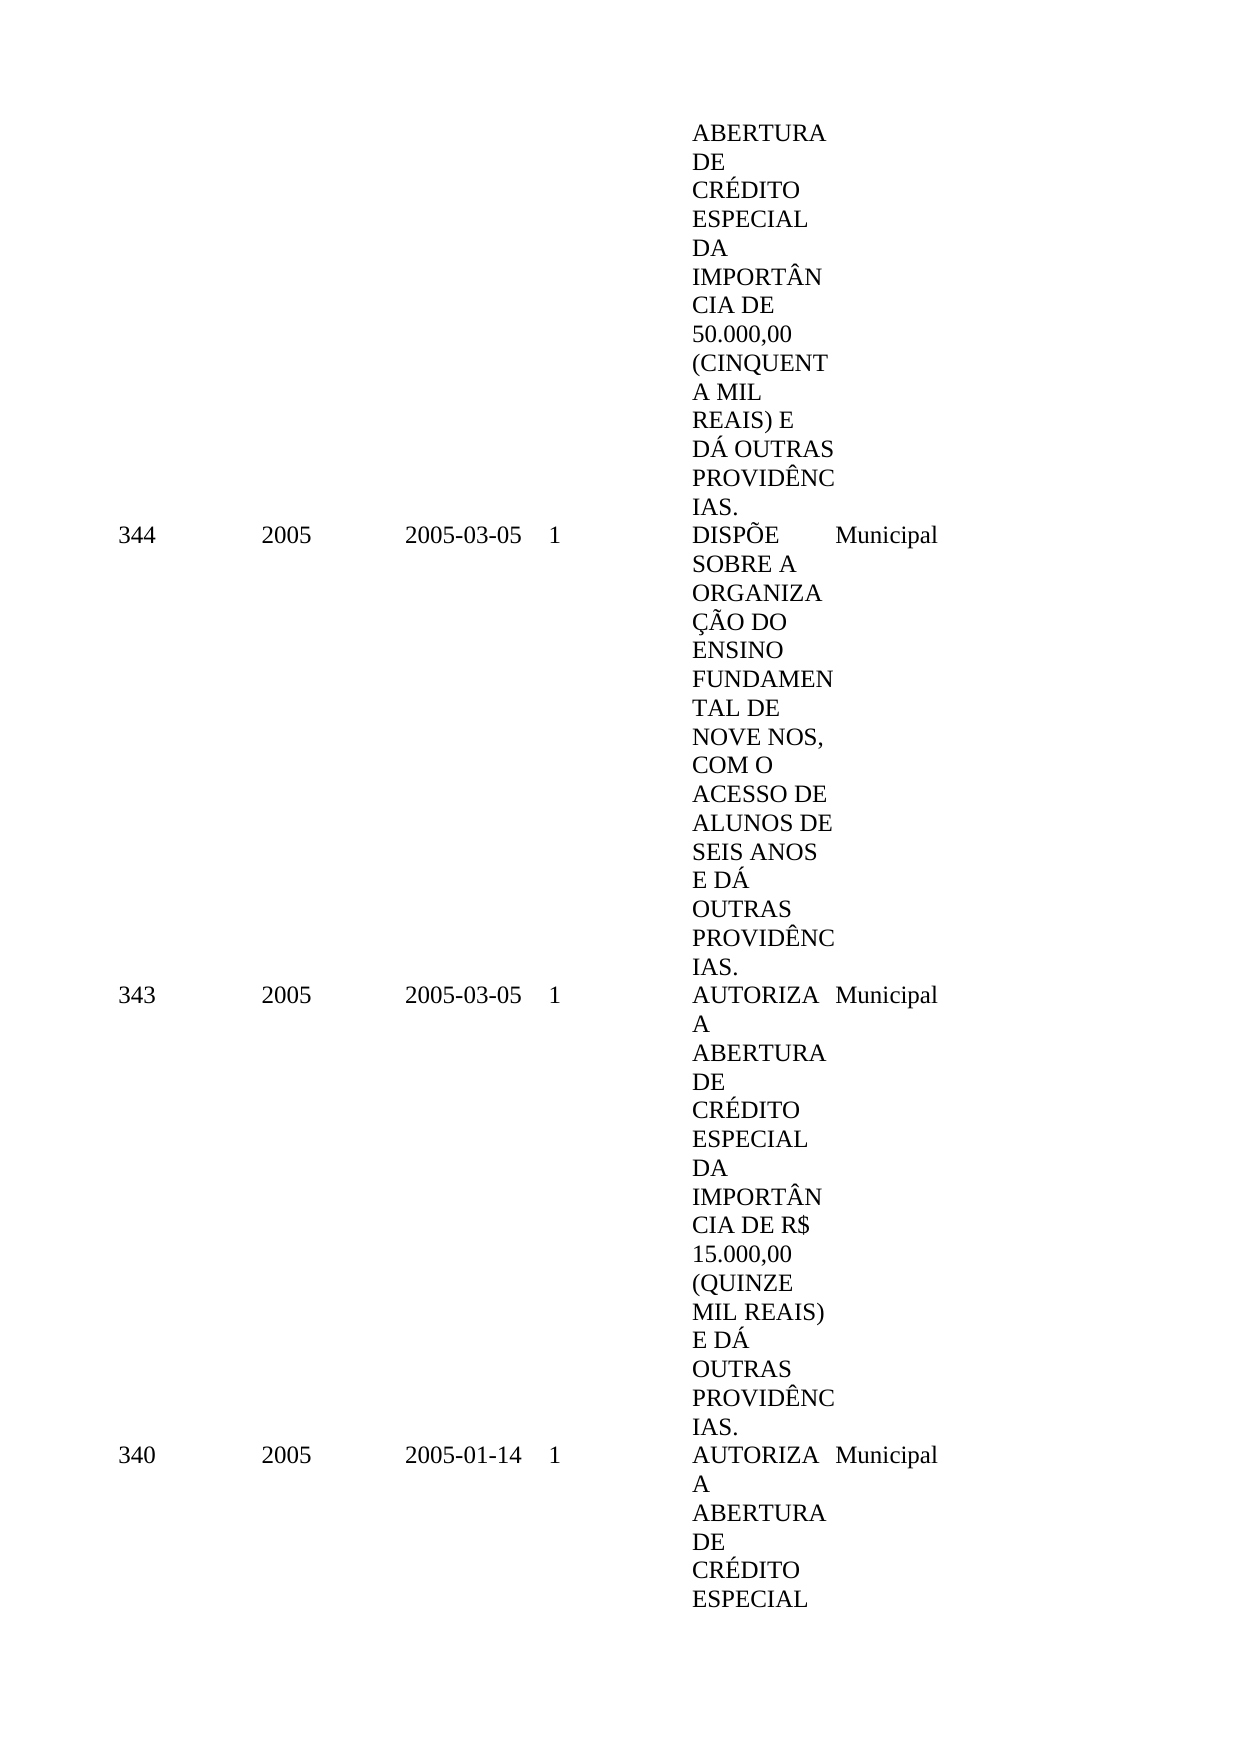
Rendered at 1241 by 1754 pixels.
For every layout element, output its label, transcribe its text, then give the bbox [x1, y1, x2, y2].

table_cell [835, 118, 979, 521]
table_cell 2005 [261, 521, 405, 981]
table_cell ABERTURA DE CRÉDITO ESPECIAL DA IMPORTÂNCIA DE 50.000,00 (CINQUENTA MIL REAIS) E DÁ OUTRAS PROVIDÊNCIAS. [692, 118, 835, 521]
table_cell [979, 521, 1122, 981]
table_cell AUTORIZA A ABERTURA DE CRÉDITO ESPECIAL [692, 1441, 835, 1613]
table_cell [979, 981, 1122, 1441]
table_cell Municipal [835, 521, 979, 981]
table_cell 340 [118, 1441, 261, 1613]
table_cell [261, 118, 405, 521]
table_cell 344 [118, 521, 261, 981]
table_cell 2005-03-05 [405, 981, 548, 1441]
table_cell Municipal [835, 981, 979, 1441]
table_cell DISPÕE SOBRE A ORGANIZAÇÃO DO ENSINO FUNDAMENTAL DE NOVE NOS, COM O ACESSO DE ALUNOS DE SEIS ANOS E DÁ OUTRAS PROVIDÊNCIAS. [692, 521, 835, 981]
table_cell 1 [548, 981, 692, 1441]
table_cell Municipal [835, 1441, 979, 1613]
table_cell [548, 118, 692, 521]
table_cell 2005 [261, 1441, 405, 1613]
table_cell [118, 118, 261, 521]
table_cell AUTORIZA A ABERTURA DE CRÉDITO ESPECIAL DA IMPORTÂNCIA DE R$ 15.000,00 (QUINZE MIL REAIS) E DÁ OUTRAS PROVIDÊNCIAS. [692, 981, 835, 1441]
table_cell 1 [548, 1441, 692, 1613]
table_cell 2005-01-14 [405, 1441, 548, 1613]
table_cell 2005 [261, 981, 405, 1441]
table_cell [979, 118, 1122, 521]
table_cell 1 [548, 521, 692, 981]
table_cell [405, 118, 548, 521]
table_cell 2005-03-05 [405, 521, 548, 981]
table_cell 343 [118, 981, 261, 1441]
table_cell [979, 1441, 1122, 1613]
